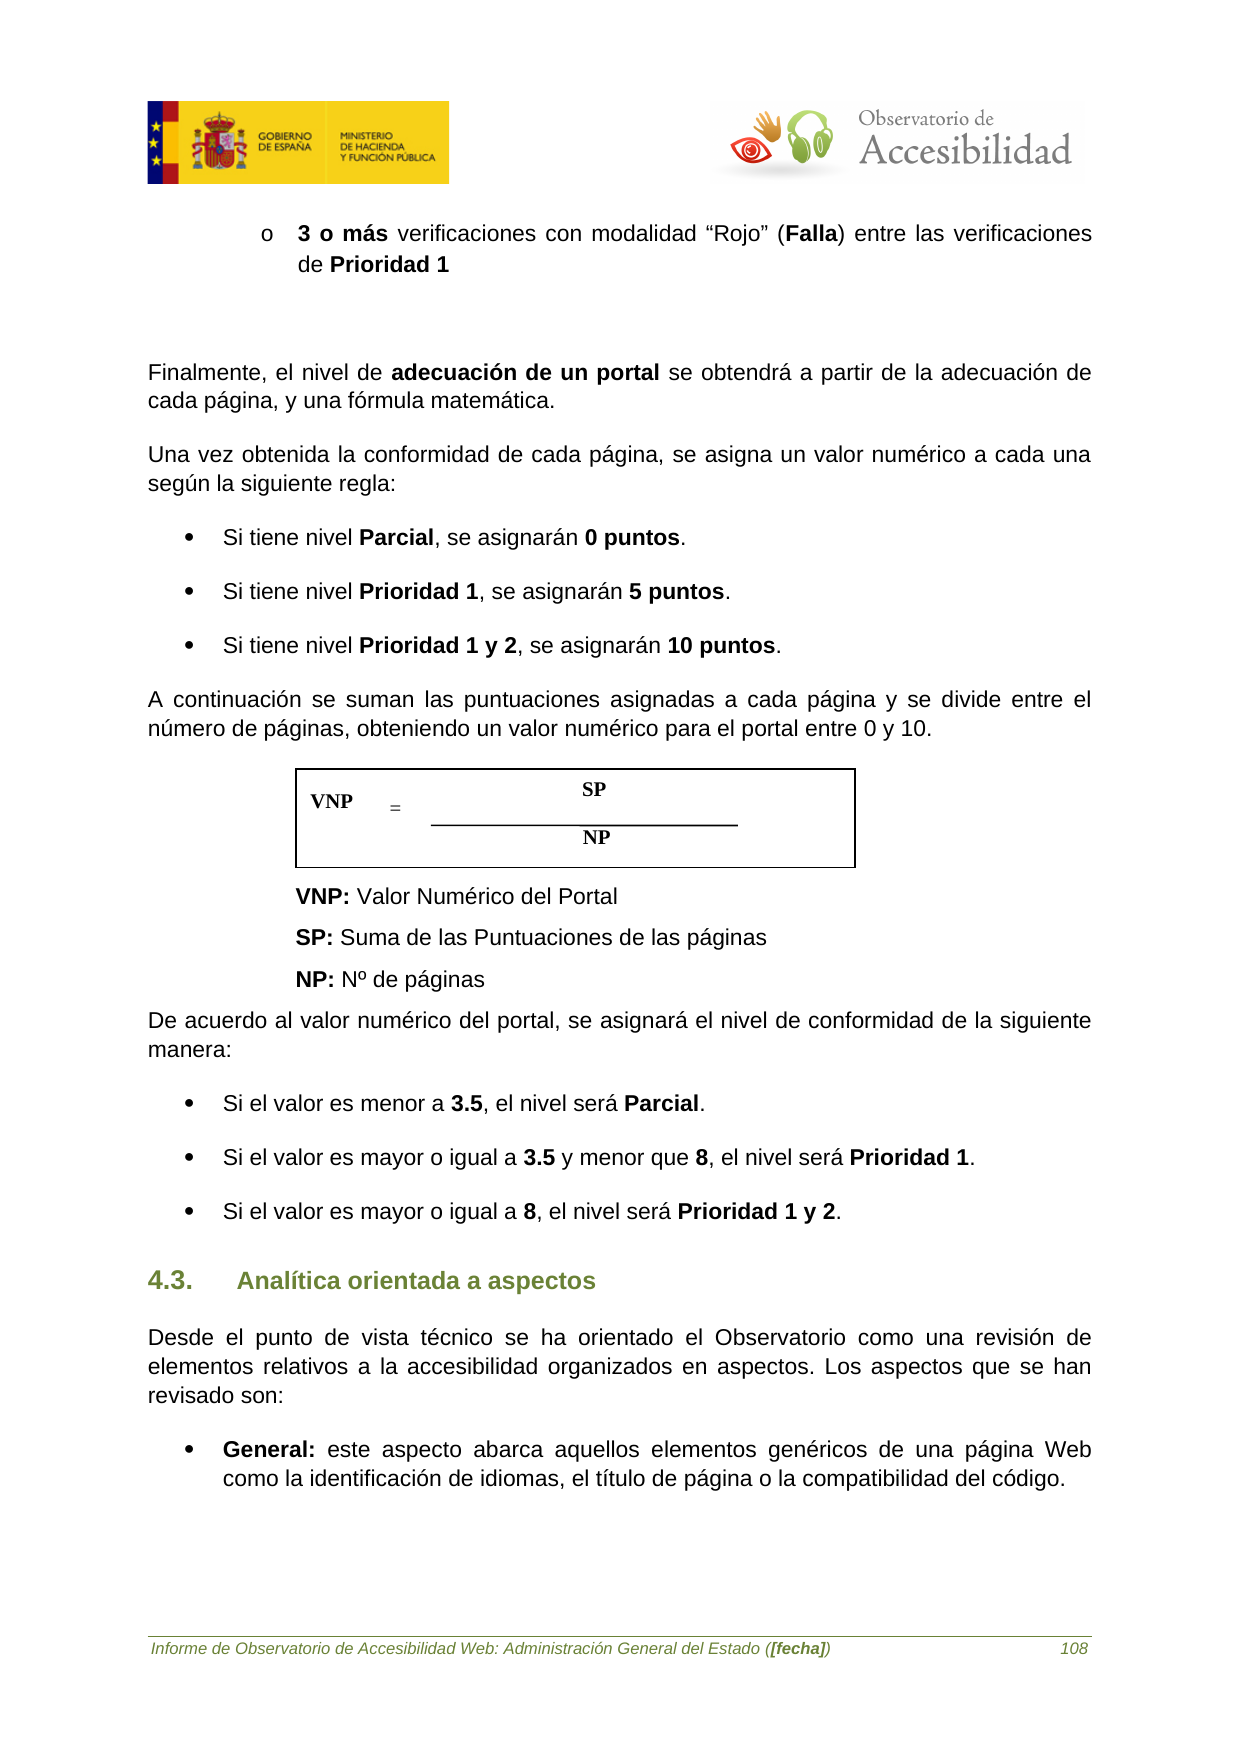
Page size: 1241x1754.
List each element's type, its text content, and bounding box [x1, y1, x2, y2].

text SP: Suma de las Puntuaciones de las páginas [295, 924, 1092, 951]
picture [147, 101, 450, 184]
text VNP: Valor Numérico del Portal [295, 883, 1092, 909]
text Una vez obtenida la conformidad de cada página, se asigna un valor numérico a cada una según la siguiente regla: [148, 441, 1092, 497]
subtitle Analítica orientada a aspectos [148, 1264, 1092, 1296]
text A continuación se suman las puntuaciones asignadas a cada página y se divide entre el número de páginas, obteniendo un valor numérico para el portal entre 0 y 10. [148, 686, 1092, 742]
list Si el valor es menor a 3.5, el nivel será Parcial. [185, 1090, 1092, 1116]
list Si tiene nivel Prioridad 1 y 2, se asignarán 10 puntos. [185, 632, 1092, 659]
list Si el valor es mayor o igual a 8, el nivel será Prioridad 1 y 2. [185, 1198, 1092, 1224]
text De acuerdo al valor numérico del portal, se asignará el nivel de conformidad de la siguiente manera: [148, 1007, 1092, 1062]
list Si tiene nivel Parcial, se asignarán 0 puntos. [185, 524, 1092, 551]
list General: este aspecto abarca aquellos elementos genéricos de una página Web como la identificación de idiomas, el título de página o la compatibilidad del código. [185, 1436, 1092, 1491]
text Finalmente, el nivel de adecuación de un portal se obtendrá a partir de la adecuación de cada página, y una fórmula matemática. [148, 358, 1092, 414]
list Si tiene nivel Prioridad 1, se asignarán 5 puntos. [185, 578, 1092, 605]
text NP: Nº de páginas [295, 966, 1092, 992]
text Desde el punto de vista técnico se ha orientado el Observatorio como una revisión de elementos relativos a la accesibilidad organizados en aspectos. Los aspectos que se han revisado son: [148, 1324, 1092, 1408]
list Si el valor es mayor o igual a 3.5 y menor que 8, el nivel será Prioridad 1. [185, 1144, 1092, 1170]
list 3 o más verificaciones con modalidad “Rojo” (Falla) entre las verificaciones de Prioridad 1 [260, 220, 1092, 277]
picture [710, 101, 1086, 184]
